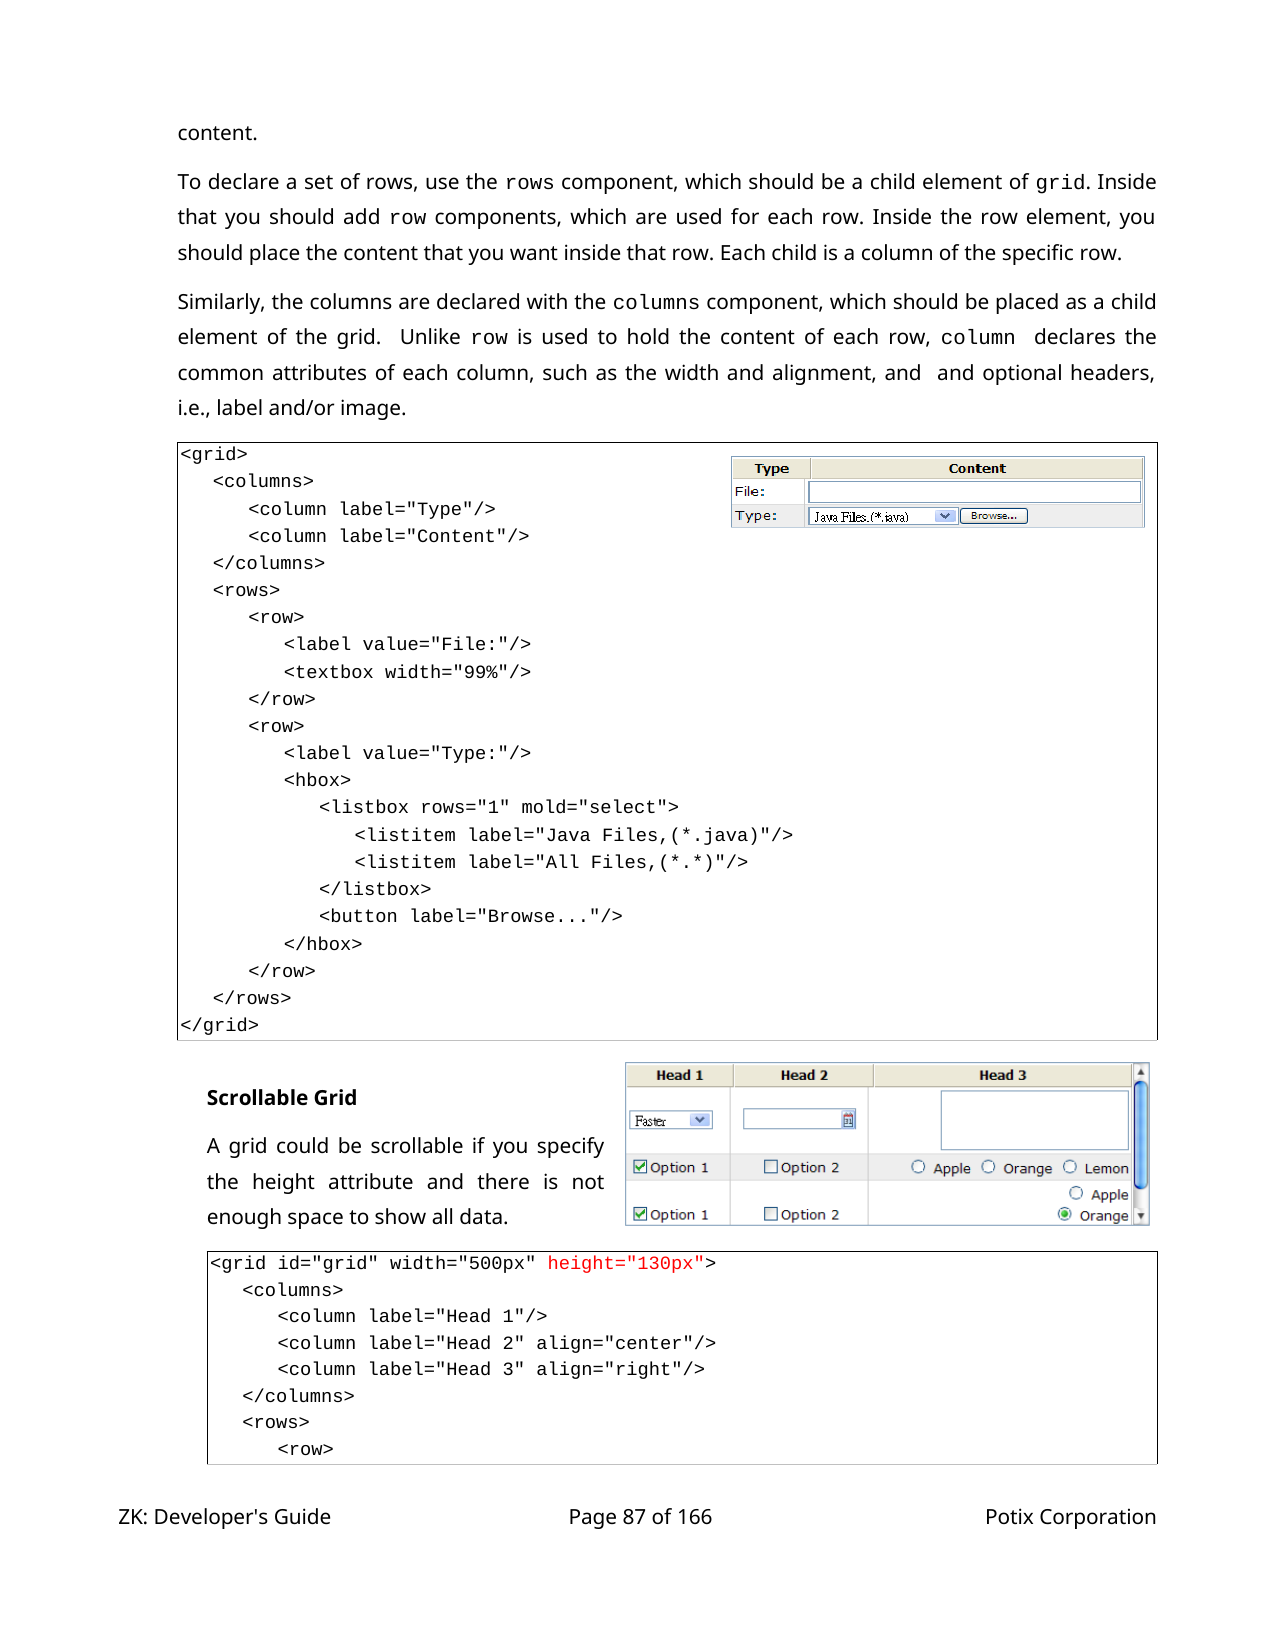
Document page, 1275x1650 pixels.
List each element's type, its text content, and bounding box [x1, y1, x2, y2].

text </hbox> [178, 931, 1157, 956]
text <label value="Type:"/> [178, 741, 1157, 765]
text <columns> [178, 469, 731, 493]
text <column label="Content"/> [178, 523, 1157, 548]
text <label value="File:"/> [178, 632, 1157, 657]
text </rows> [178, 986, 1157, 1010]
text <textbox width="99%"/> [178, 659, 1157, 684]
text </listbox> [178, 877, 1157, 901]
text </row> [178, 958, 1157, 983]
text <row> [178, 605, 1157, 629]
text <listitem label="All Files,(*.*)"/> [178, 850, 1157, 874]
text <hbox> [178, 768, 1157, 792]
text <grid> [178, 443, 1157, 466]
text </row> [178, 687, 1157, 711]
picture [622, 1060, 1154, 1229]
text <column label="Type"/> [178, 496, 731, 521]
text <grid id="grid" width="500px" height="130px"> <columns> <column label="Head 1"/> <column label="Head 2" align="center"/> <column label="Head 3" align="right"/> </columns> <rows> <row> [208, 1252, 1157, 1464]
text </columns> [178, 551, 1157, 575]
text <button label="Browse..."/> [178, 904, 1157, 928]
text Similarly, the columns are declared with the columns component, which should be placed as a child element of the grid. Unlike row is used to hold the content of each row, column declares the common attributes of each column, such as the width and alignment, and and optional headers, i.e., label and/or image. [177, 287, 1157, 421]
text content. [177, 118, 1157, 146]
text </grid> [178, 1013, 1157, 1040]
text <listbox rows="1" mold="select"> [178, 795, 1157, 820]
text <listitem label="Java Files,(*.java)"/> [178, 823, 1157, 847]
subtitle Scrollable Grid [207, 1083, 622, 1111]
text [1148, 469, 1157, 493]
text To declare a set of rows, use the rows component, which should be a child element of grid. Inside that you should add row components, which are used for each row. Inside the row element, you should place the content that you want inside that row. Each child is a column of the specific row. [177, 167, 1157, 266]
text <row> [178, 714, 1157, 738]
picture [731, 454, 1148, 528]
text A grid could be scrollable if you specify the height attribute and there is not enough space to show all data. [207, 1132, 1157, 1230]
text <rows> [178, 578, 1157, 602]
